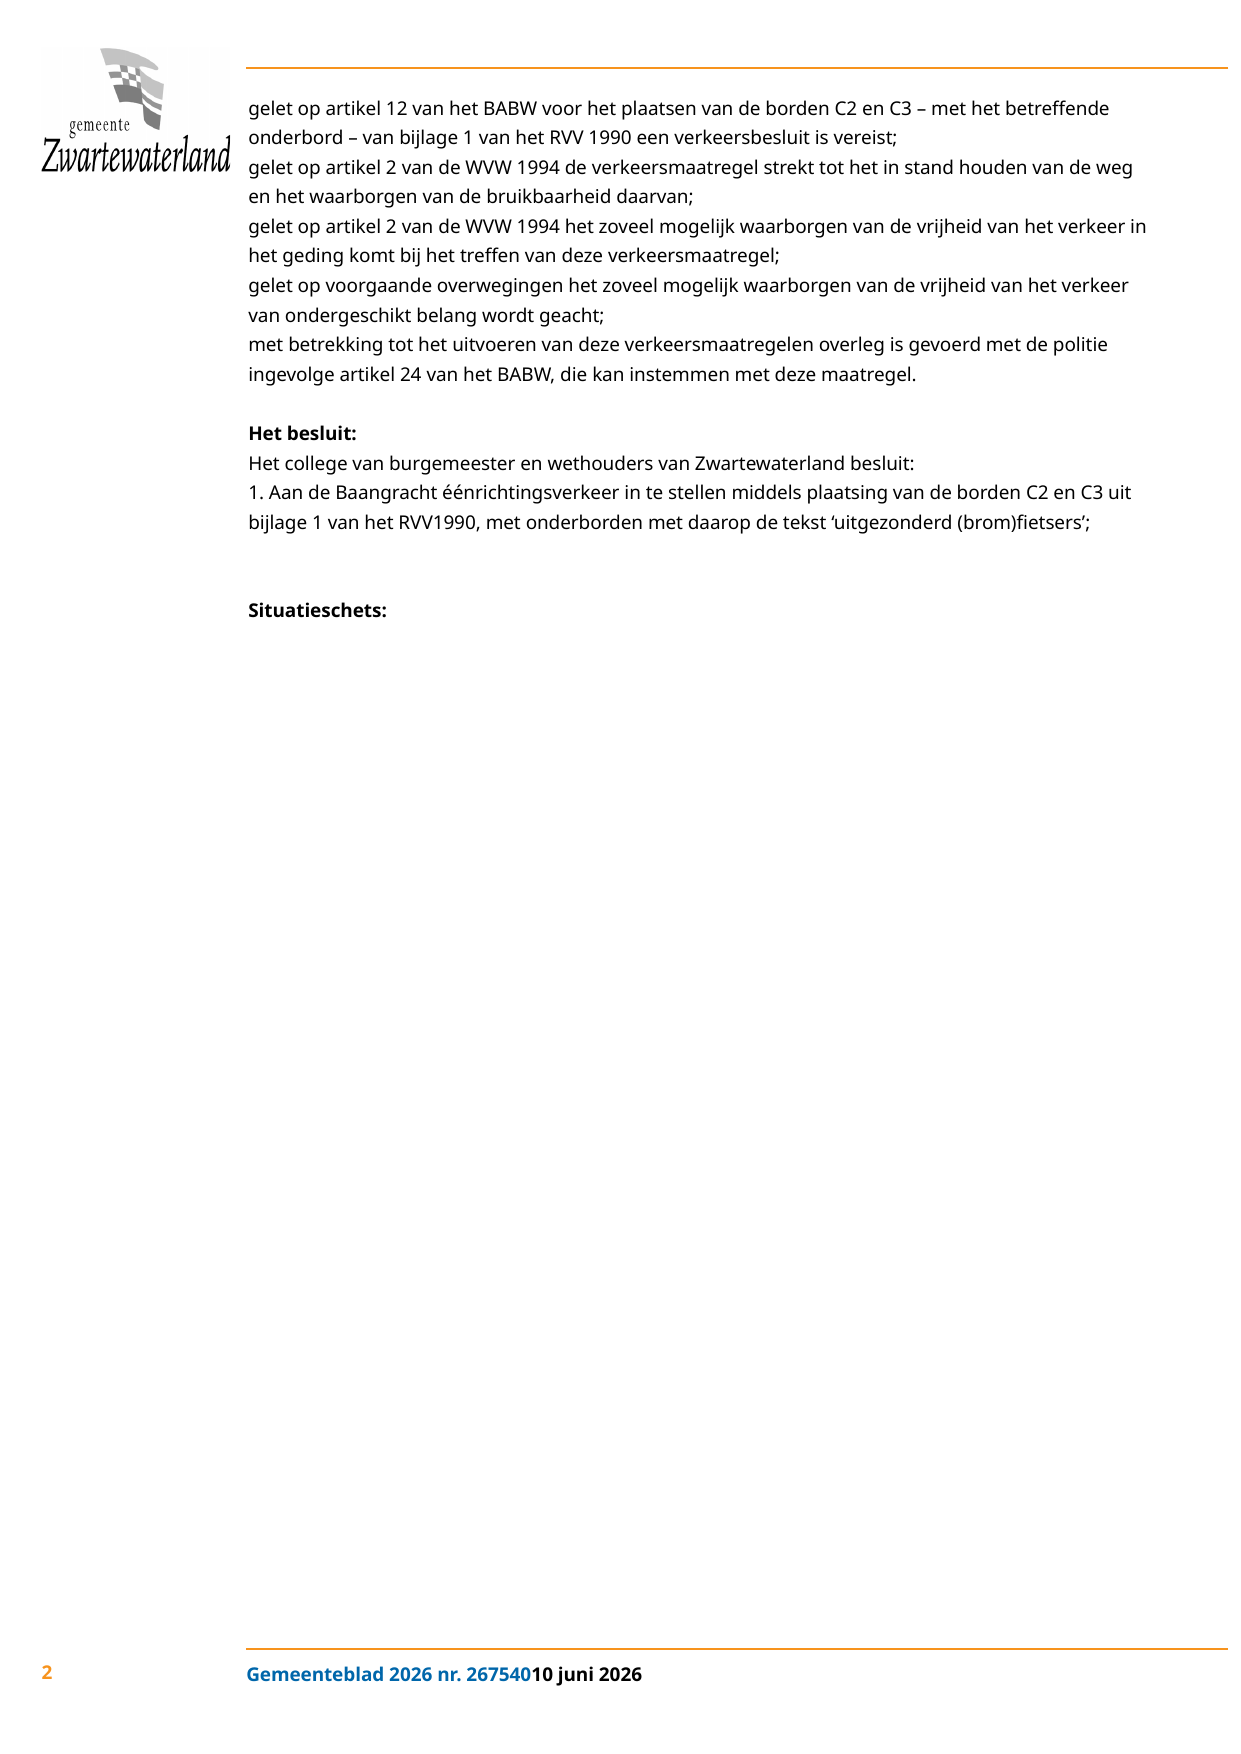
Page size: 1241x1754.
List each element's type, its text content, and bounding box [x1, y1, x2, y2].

text Situatieschets: [248, 598, 1152, 623]
text gelet op voorgaande overwegingen het zoveel mogelijk waarborgen van de vrijheid van het verkeer van ondergeschikt belang wordt geacht; [248, 272, 1152, 328]
text Het besluit: [248, 420, 1152, 446]
text met betrekking tot het uitvoeren van deze verkeersmaatregelen overleg is gevoerd met de politie ingevolge artikel 24 van het BABW, die kan instemmen met deze maatregel. [248, 331, 1152, 387]
text gelet op artikel 2 van de WVW 1994 het zoveel mogelijk waarborgen van de vrijheid van het verkeer in het geding komt bij het treffen van deze verkeersmaatregel; [248, 213, 1152, 268]
picture [41, 47, 231, 172]
text gelet op artikel 2 van de WVW 1994 de verkeersmaatregel strekt tot het in stand houden van de weg en het waarborgen van de bruikbaarheid daarvan; [248, 154, 1152, 209]
text 1. Aan de Baangracht éénrichtingsverkeer in te stellen middels plaatsing van de borden C2 en C3 uit bijlage 1 van het RVV1990, met onderborden met daarop de tekst ‘uitgezonderd (brom)fietsers’; [248, 479, 1152, 535]
text Het college van burgemeester en wethouders van Zwartewaterland besluit: [248, 450, 1152, 476]
text gelet op artikel 12 van het BABW voor het plaatsen van de borden C2 en C3 – met het betreffende onderbord – van bijlage 1 van het RVV 1990 een verkeersbesluit is vereist; [248, 95, 1152, 150]
